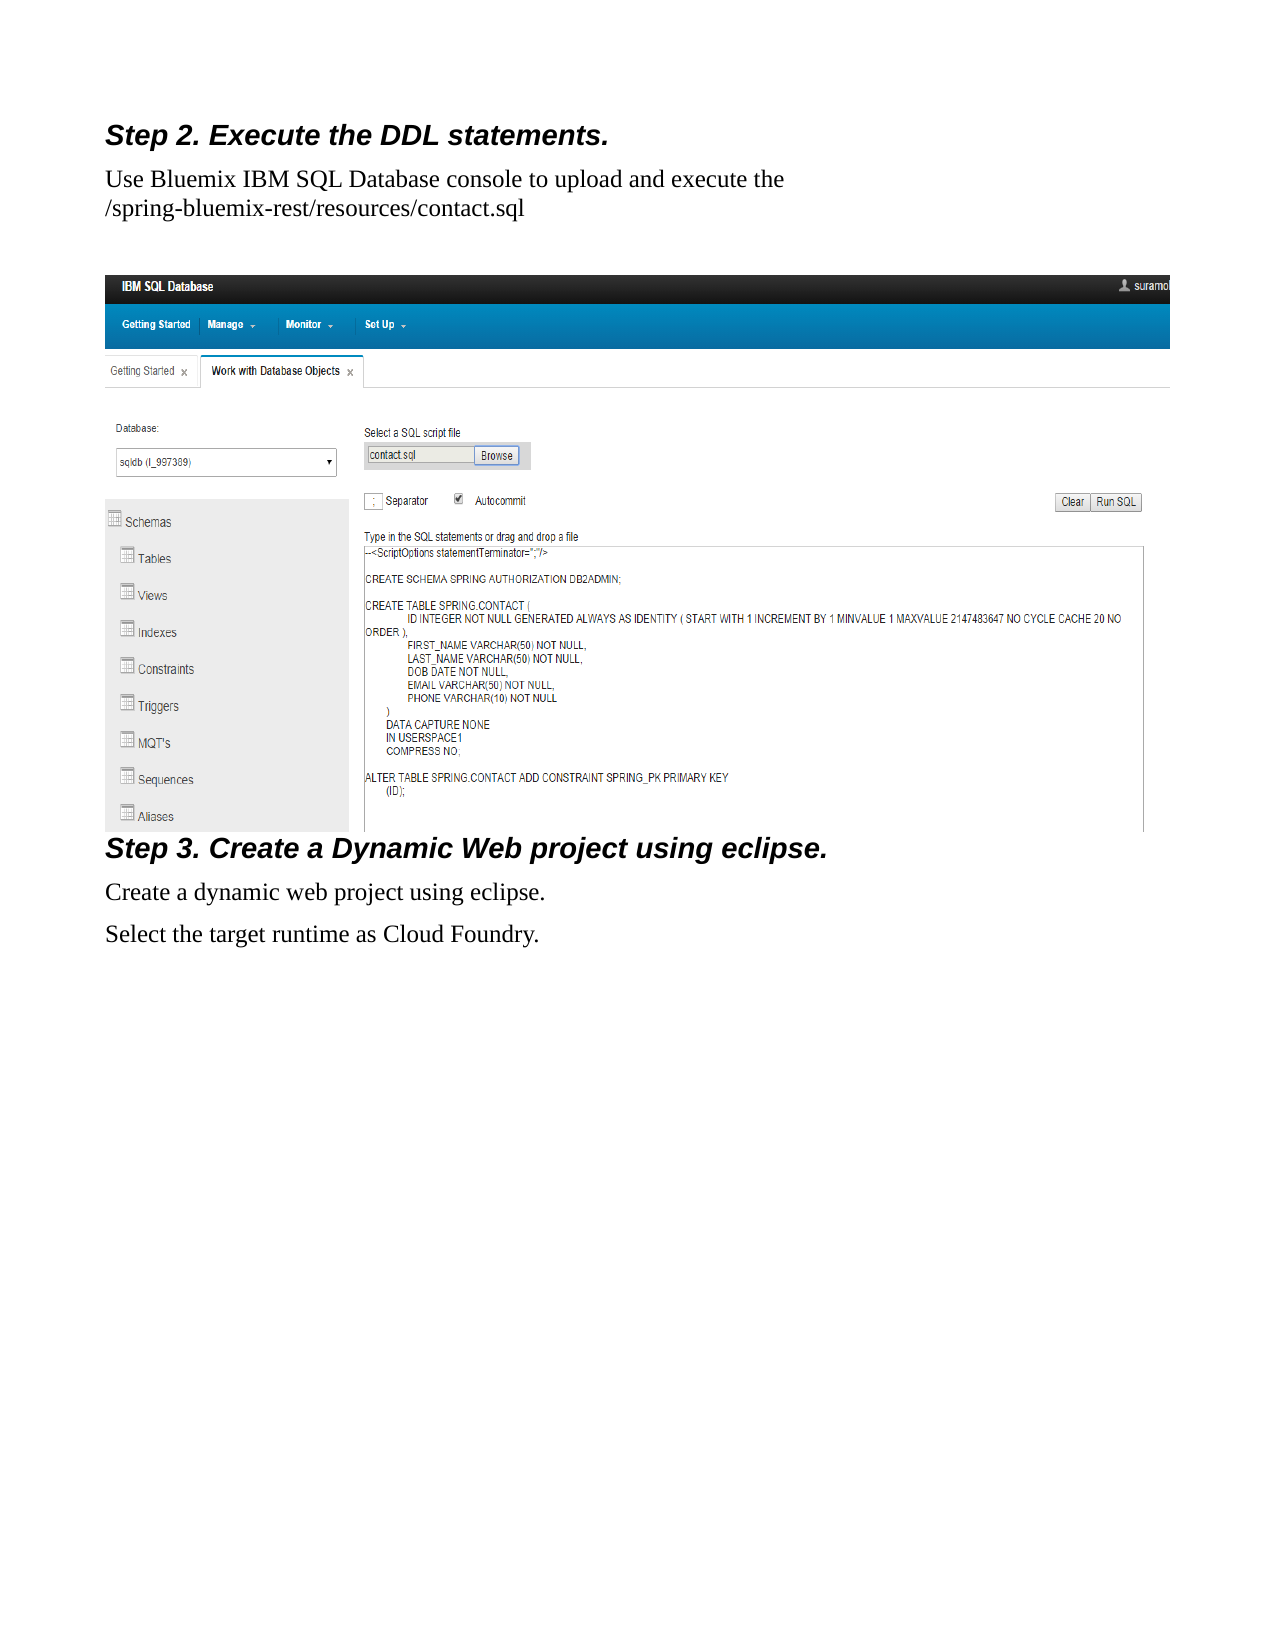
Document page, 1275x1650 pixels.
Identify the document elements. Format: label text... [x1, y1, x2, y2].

text Create a dynamic web project using eclipse. [105, 877, 1170, 906]
text Use Bluemix IBM SQL Database console to upload and execute the /spring-bluemix-rest/resources/contact.sql [105, 164, 1170, 222]
subtitle Step 3. Create a Dynamic Web project using eclipse. [105, 832, 1170, 865]
subtitle Step 2. Execute the DDL statements. [105, 118, 1170, 152]
text Select the target runtime as Cloud Foundry. [105, 919, 1170, 947]
